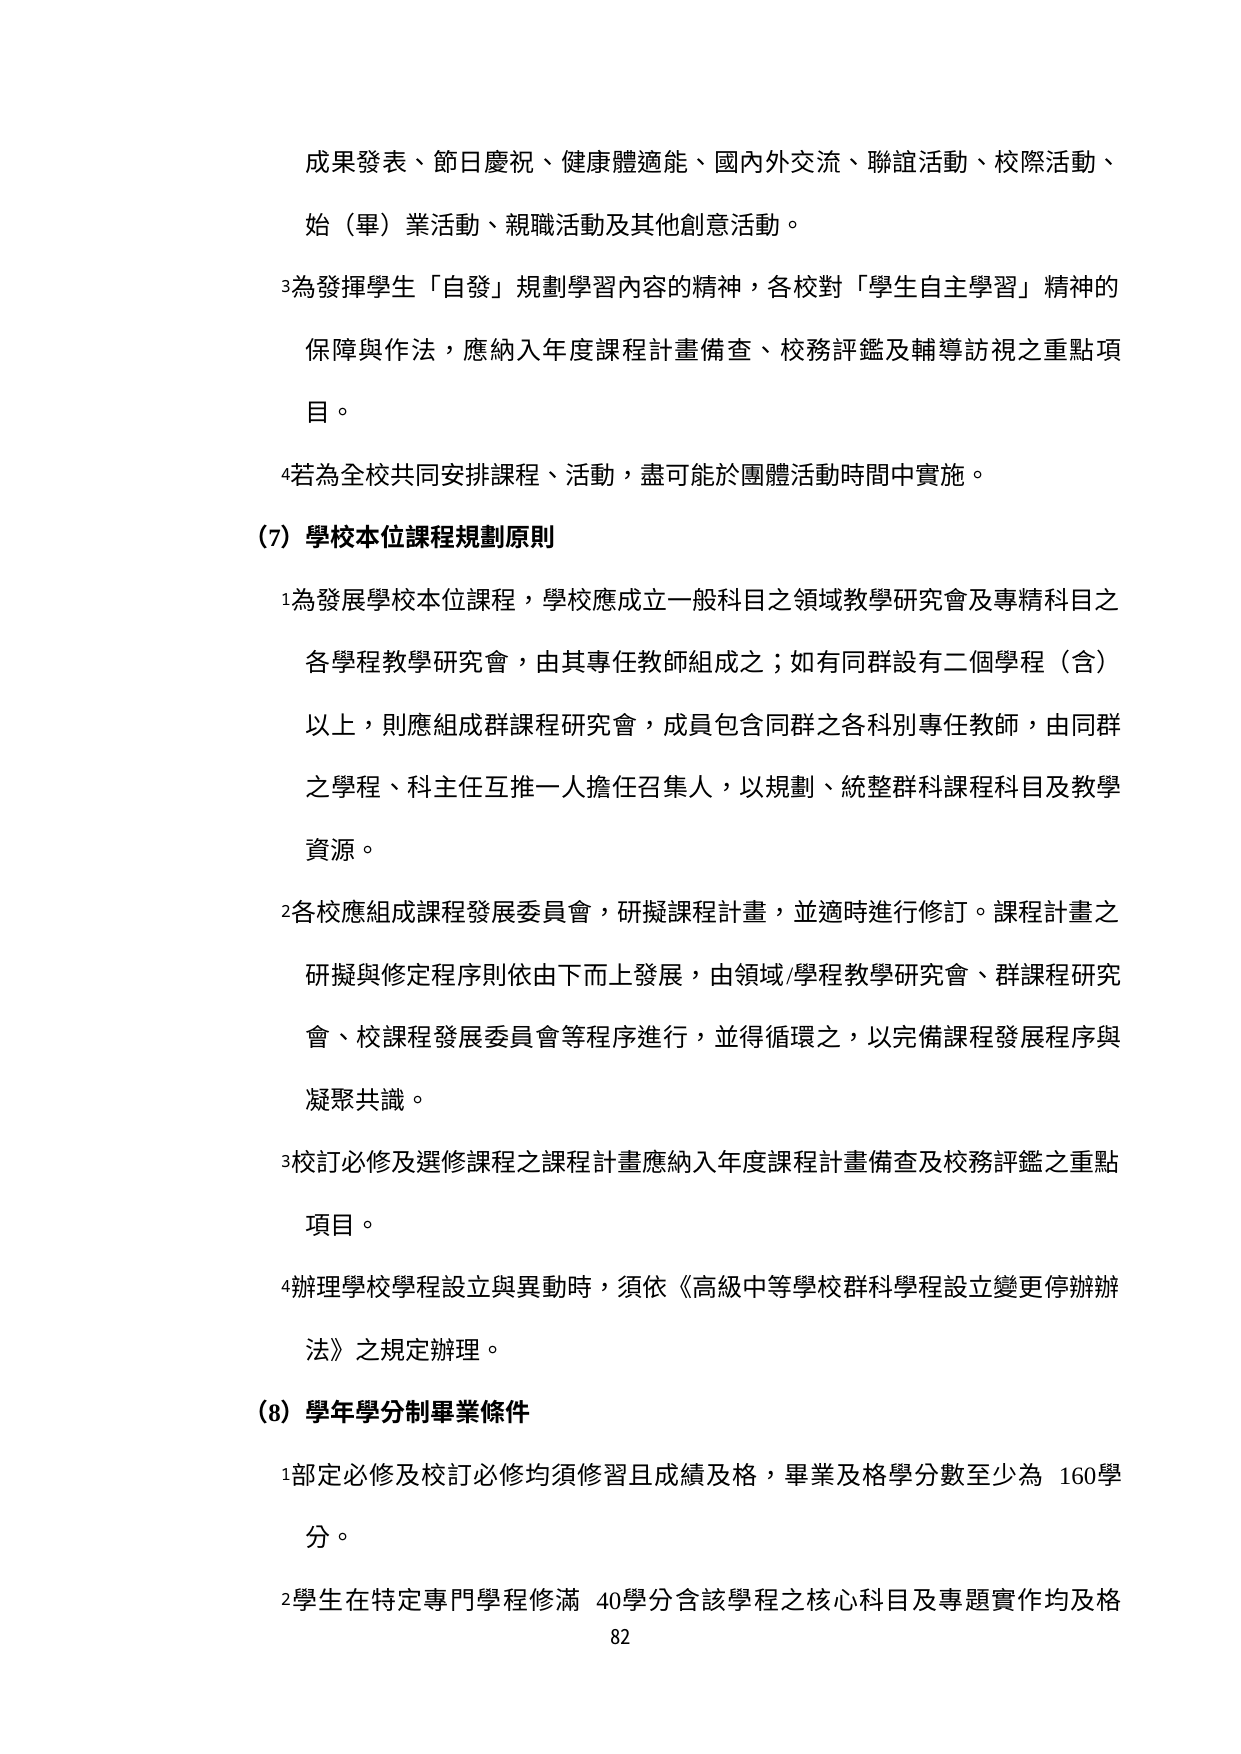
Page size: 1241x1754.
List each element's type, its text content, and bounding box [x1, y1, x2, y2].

text 2各校應組成課程發展委員會，研擬課程計畫，並適時進行修訂。課程計畫之研擬與修定程序則依由下而上發展，由領域/學程教學研究會、群課程研究會、校課程發展委員會等程序進行，並得循環之，以完備課程發展程序與凝聚共識。 [281, 869, 1122, 1119]
text （7）學校本位課程規劃原則 [243, 494, 1122, 557]
text 1為發展學校本位課程，學校應成立一般科目之領域教學研究會及專精科目之各學程教學研究會，由其專任教師組成之；如有同群設有二個學程（含）以上，則應組成群課程研究會，成員包含同群之各科別專任教師，由同群之學程、科主任互推一人擔任召集人，以規劃、統整群科課程科目及教學資源。 [281, 557, 1122, 869]
text 2學生在特定專門學程修滿 40學分含該學程之核心科目及專題實作均及格 [281, 1557, 1122, 1619]
text （8）學年學分制畢業條件 [243, 1369, 1122, 1432]
text 4若為全校共同安排課程、活動，盡可能於團體活動時間中實施。 [281, 432, 1122, 494]
text 3校訂必修及選修課程之課程計畫應納入年度課程計畫備查及校務評鑑之重點項目。 [281, 1119, 1122, 1244]
text 1部定必修及校訂必修均須修習且成績及格，畢業及格學分數至少為 160學分。 [281, 1432, 1122, 1557]
text 3為發揮學生「自發」規劃學習內容的精神，各校對「學生自主學習」精神的保障與作法，應納入年度課程計畫備查、校務評鑑及輔導訪視之重點項目。 [281, 244, 1122, 432]
text 成果發表、節日慶祝、健康體適能、國內外交流、聯誼活動、校際活動、始（畢）業活動、親職活動及其他創意活動。 [281, 119, 1122, 244]
text 4辦理學校學程設立與異動時，須依《高級中等學校群科學程設立變更停辦辦法》之規定辦理。 [281, 1244, 1122, 1369]
